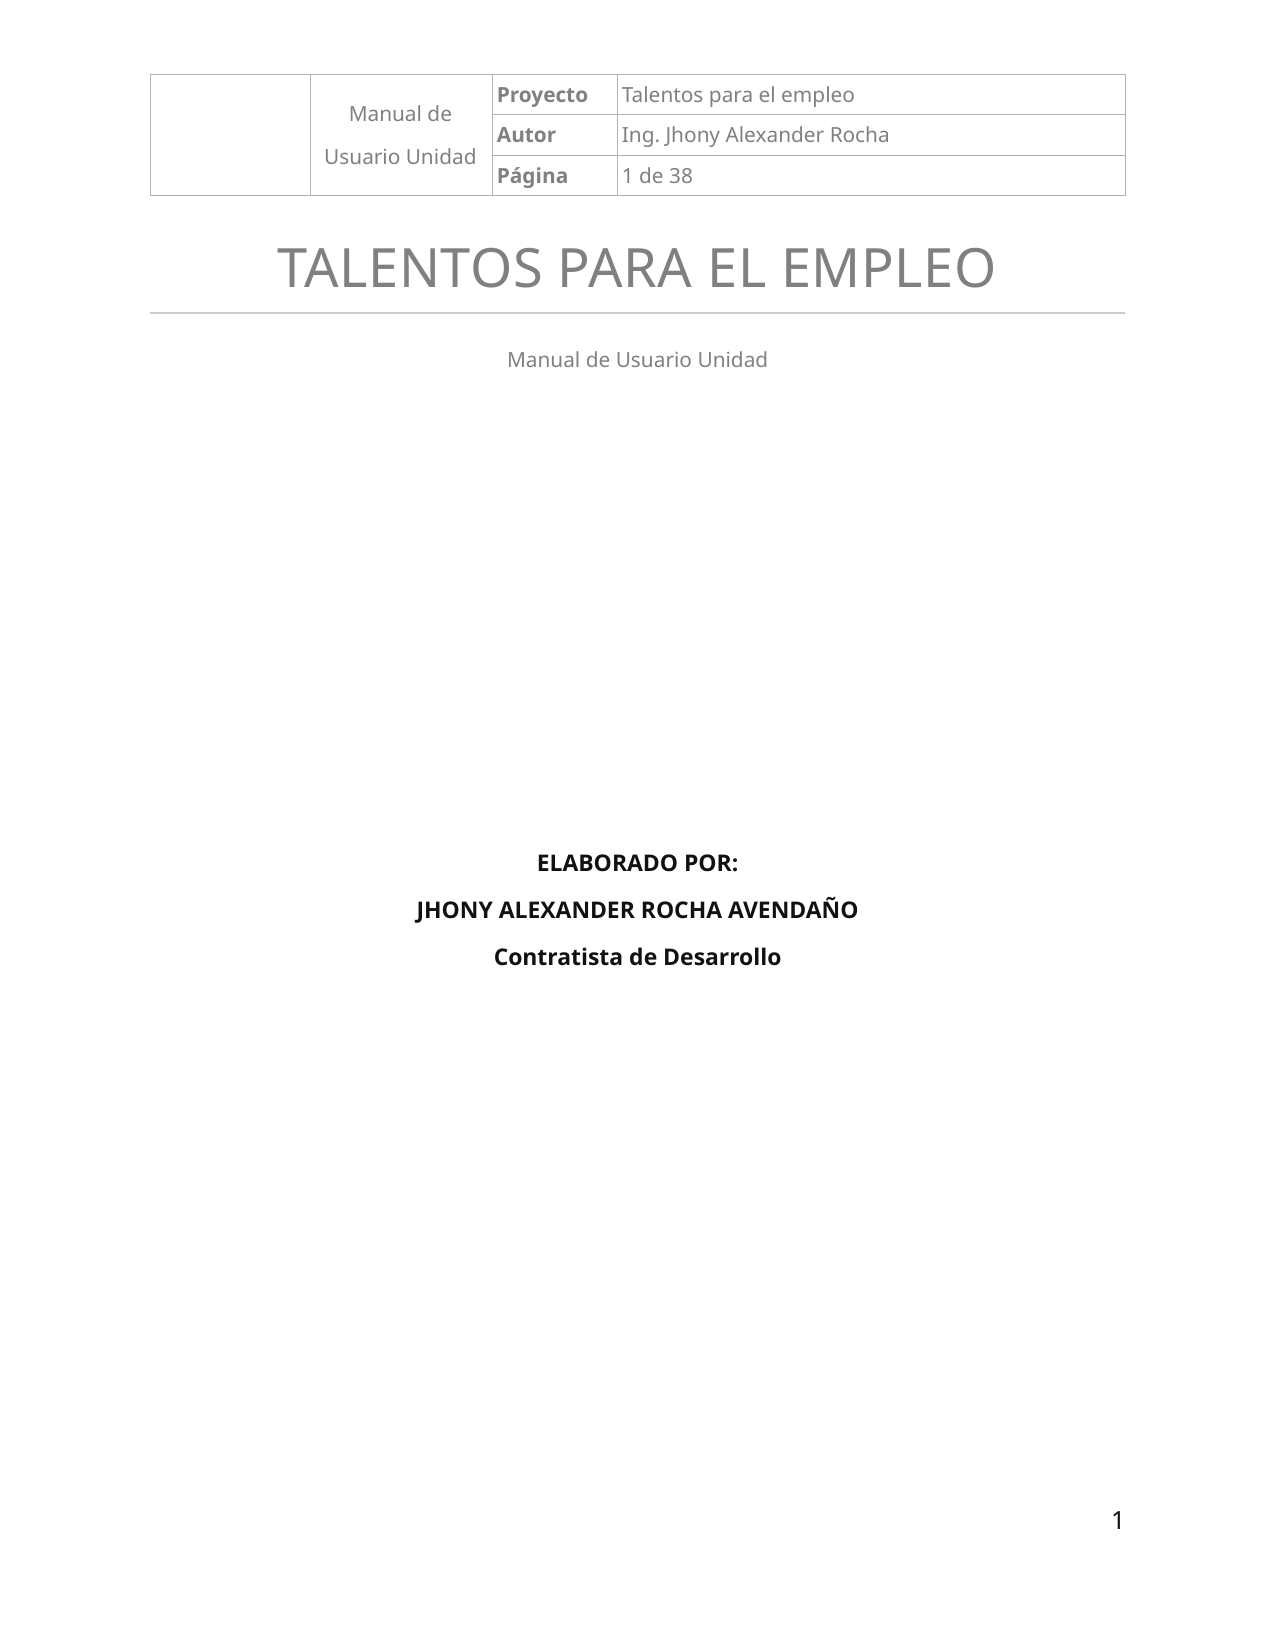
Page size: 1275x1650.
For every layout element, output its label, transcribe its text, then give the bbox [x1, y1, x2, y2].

text JHONY ALEXANDER ROCHA AVENDAÑO [150, 894, 1125, 925]
text ELABORADO POR: [150, 847, 1125, 878]
text Manual de Usuario Unidad [150, 345, 1125, 373]
title TALENTOS PARA EL EMPLEO [150, 230, 1125, 312]
text Contratista de Desarrollo [150, 941, 1125, 972]
